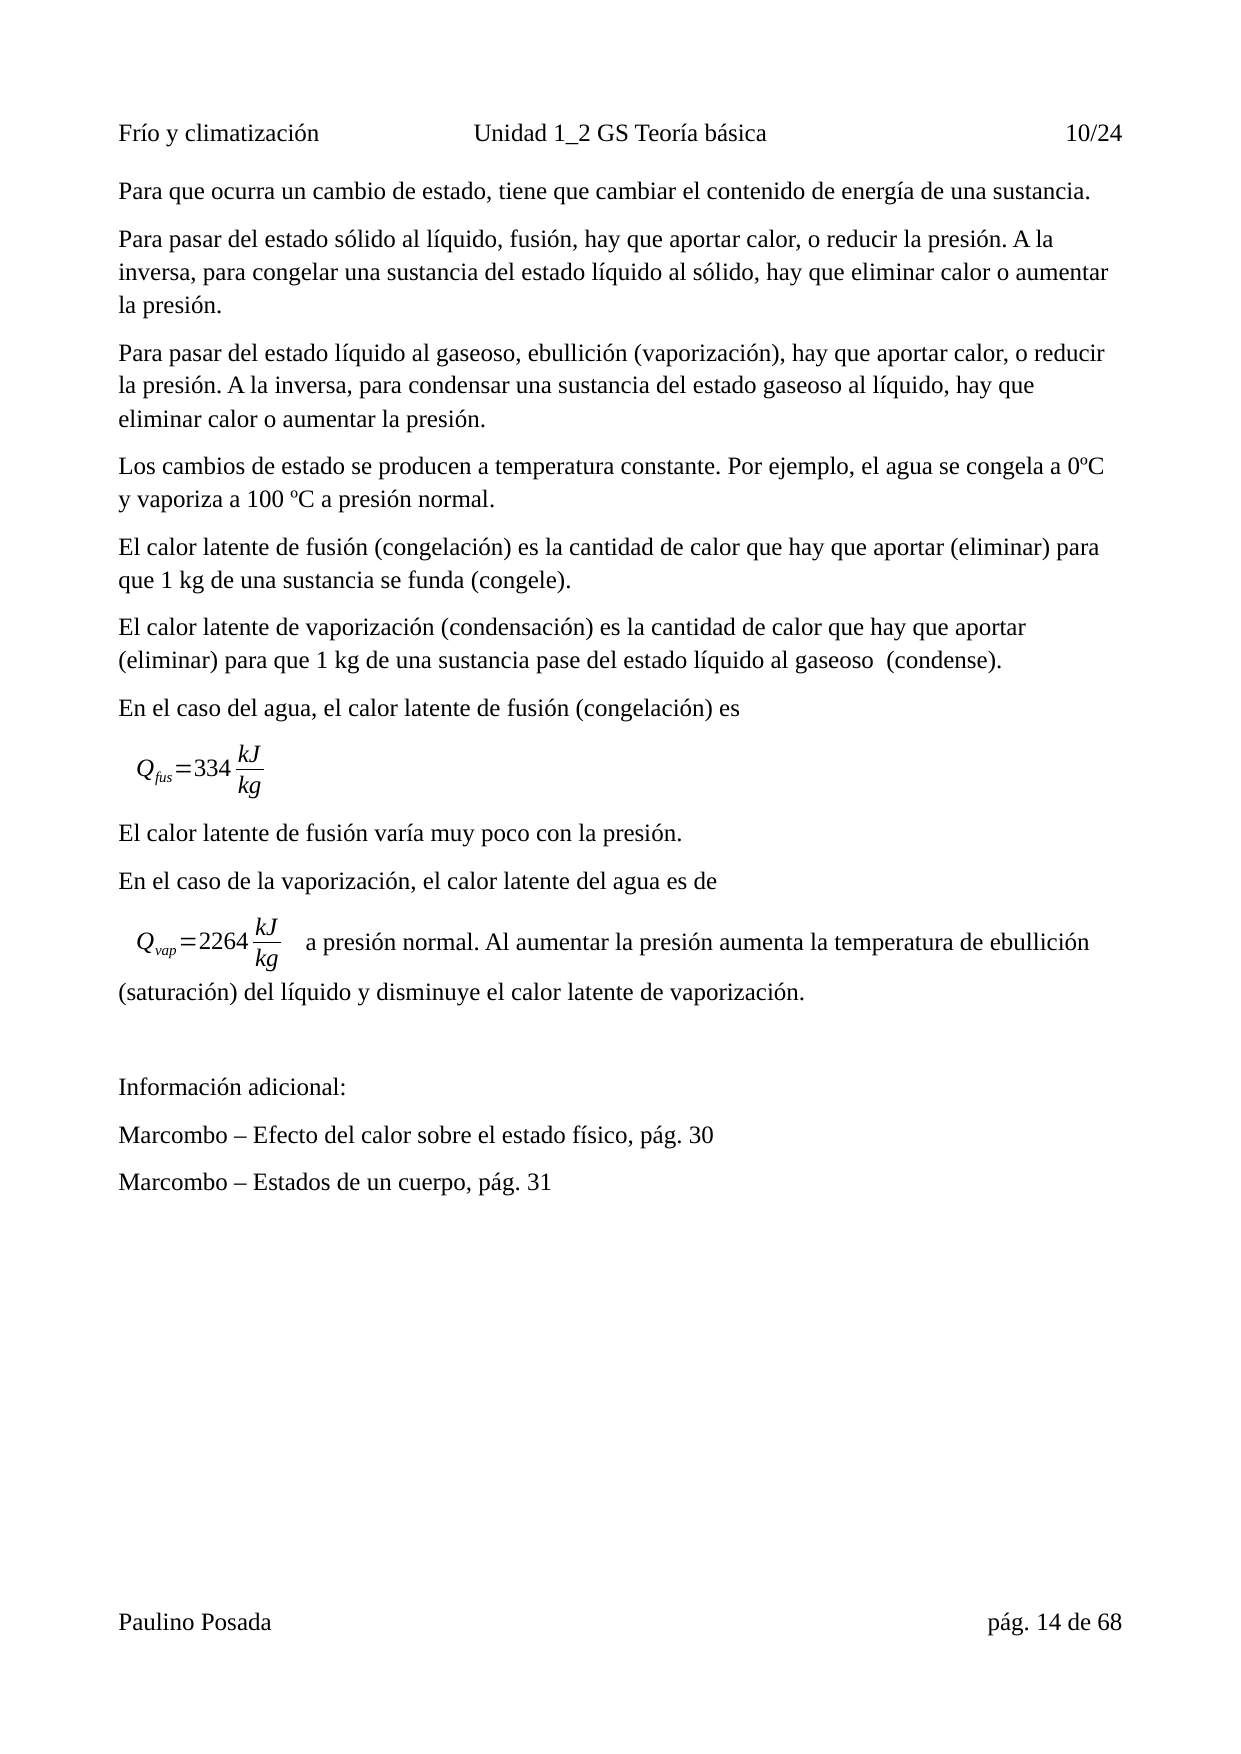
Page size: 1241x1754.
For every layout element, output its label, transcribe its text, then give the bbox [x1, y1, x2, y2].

text a presión normal. Al aumentar la presión aumenta la temperatura de ebullición (saturación) del líquido y disminuye el calor latente de vaporización. [118, 914, 1122, 1006]
text El calor latente de fusión varía muy poco con la presión. [118, 818, 1122, 847]
text Marcombo – Estados de un cuerpo, pág. 31 [118, 1167, 1122, 1196]
text Para pasar del estado sólido al líquido, fusión, hay que aportar calor, o reducir la presión. A la inversa, para congelar una sustancia del estado líquido al sólido, hay que eliminar calor o aumentar la presión. [118, 224, 1122, 319]
text El calor latente de fusión (congelación) es la cantidad de calor que hay que aportar (eliminar) para que 1 kg de una sustancia se funda (congele). [118, 532, 1122, 594]
text Para pasar del estado líquido al gaseoso, ebullición (vaporización), hay que aportar calor, o reducir la presión. A la inversa, para condensar una sustancia del estado gaseoso al líquido, hay que eliminar calor o aumentar la presión. [118, 338, 1122, 432]
text En el caso de la vaporización, el calor latente del agua es de [118, 866, 1122, 895]
text Información adicional: [118, 1072, 1122, 1101]
text El calor latente de vaporización (condensación) es la cantidad de calor que hay que aportar (eliminar) para que 1 kg de una sustancia pase del estado líquido al gaseoso (condense). [118, 612, 1122, 674]
text En el caso del agua, el calor latente de fusión (congelación) es [118, 693, 1122, 722]
text Los cambios de estado se producen a temperatura constante. Por ejemplo, el agua se congela a 0ºC y vaporiza a 100 ºC a presión normal. [118, 451, 1122, 513]
text Para que ocurra un cambio de estado, tiene que cambiar el contenido de energía de una sustancia. [118, 176, 1122, 205]
text Marcombo – Efecto del calor sobre el estado físico, pág. 30 [118, 1120, 1122, 1148]
